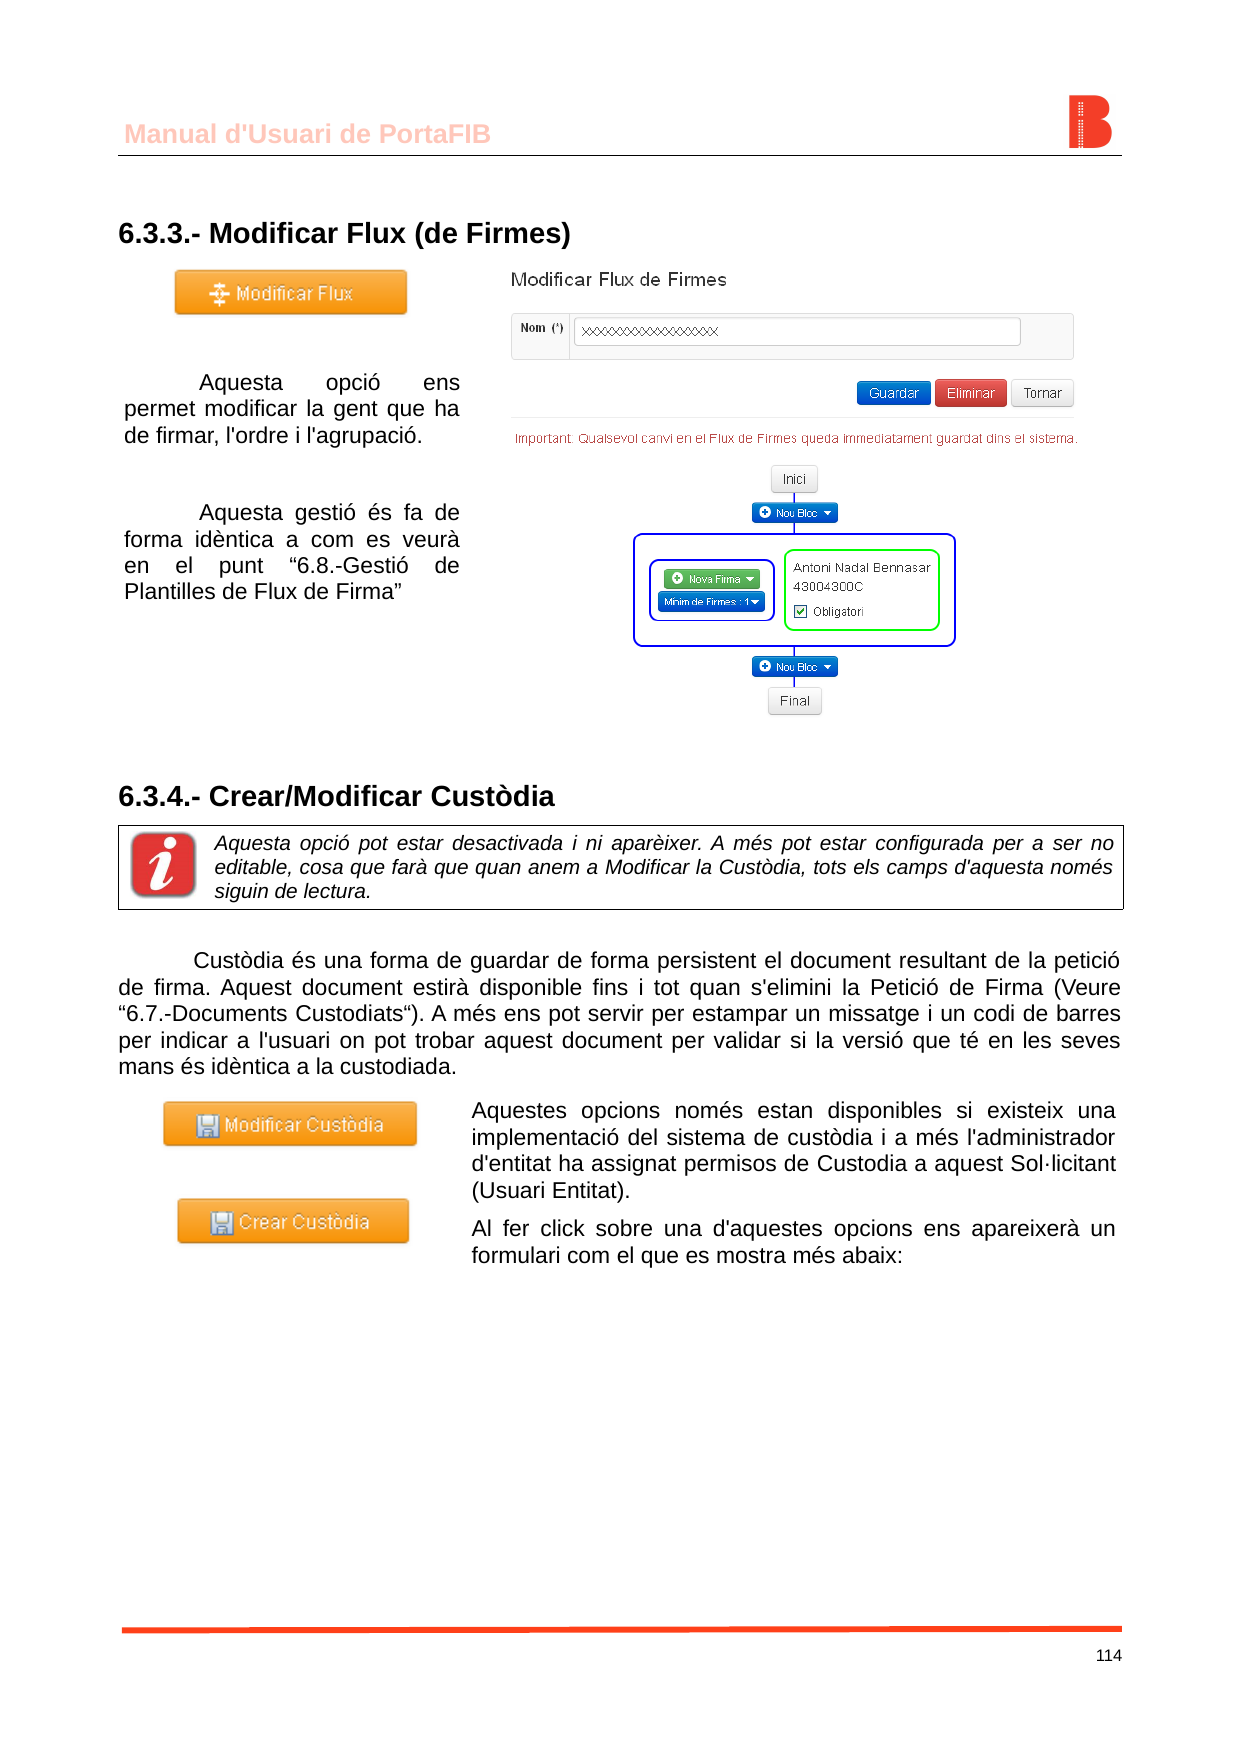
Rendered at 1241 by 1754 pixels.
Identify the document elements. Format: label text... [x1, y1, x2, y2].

picture [170, 1194, 414, 1250]
text Custòdia és una forma de guardar de forma persistent el document resultant de la petició de firma. Aquest document estirà disponible fins i tot quan s'elimini la Petició de Firma (Veure “6.7.-Documents Custodiats“). A més ens pot servir per estampar un missatge i un codi de barres per indicar a l'usuari on pot trobar aquest document per validar si la versió que té en les seves mans és idèntica a la custodiada. [118, 947, 1122, 1079]
table_header Aquesta opció ens permet modificar la gent que ha de firmar, l'ordre i l'agrupació. Aquesta gestió és fa de forma idèntica a com es veurà en el punt “6.8.-Gestió de Plantilles de Flux de Firma” [118, 262, 466, 728]
picture [172, 267, 412, 318]
picture [129, 831, 198, 899]
subtitle Crear/Modificar Custòdia [118, 779, 1122, 813]
table_header [118, 1092, 466, 1286]
picture [504, 267, 1084, 722]
table_header [119, 826, 209, 908]
picture [159, 1097, 425, 1151]
picture [1063, 94, 1117, 150]
table_header Aquesta opció pot estar desactivada i ni aparèixer. A més pot estar configurada per a ser no editable, cosa que farà que quan anem a Modificar la Custòdia, tots els camps d'aquesta només siguin de lectura. [209, 826, 1123, 908]
table_header Aquestes opcions només estan disponibles si existeix una implementació del sistema de custòdia i a més l'administrador d'entitat ha assignat permisos de Custodia a aquest Sol·licitant (Usuari Entitat). Al fer click sobre una d'aquestes opcions ens apareixerà un formulari com el que es mostra més abaix: [466, 1092, 1122, 1286]
subtitle Modificar Flux (de Firmes) [118, 216, 1122, 249]
table_header [466, 262, 1122, 728]
